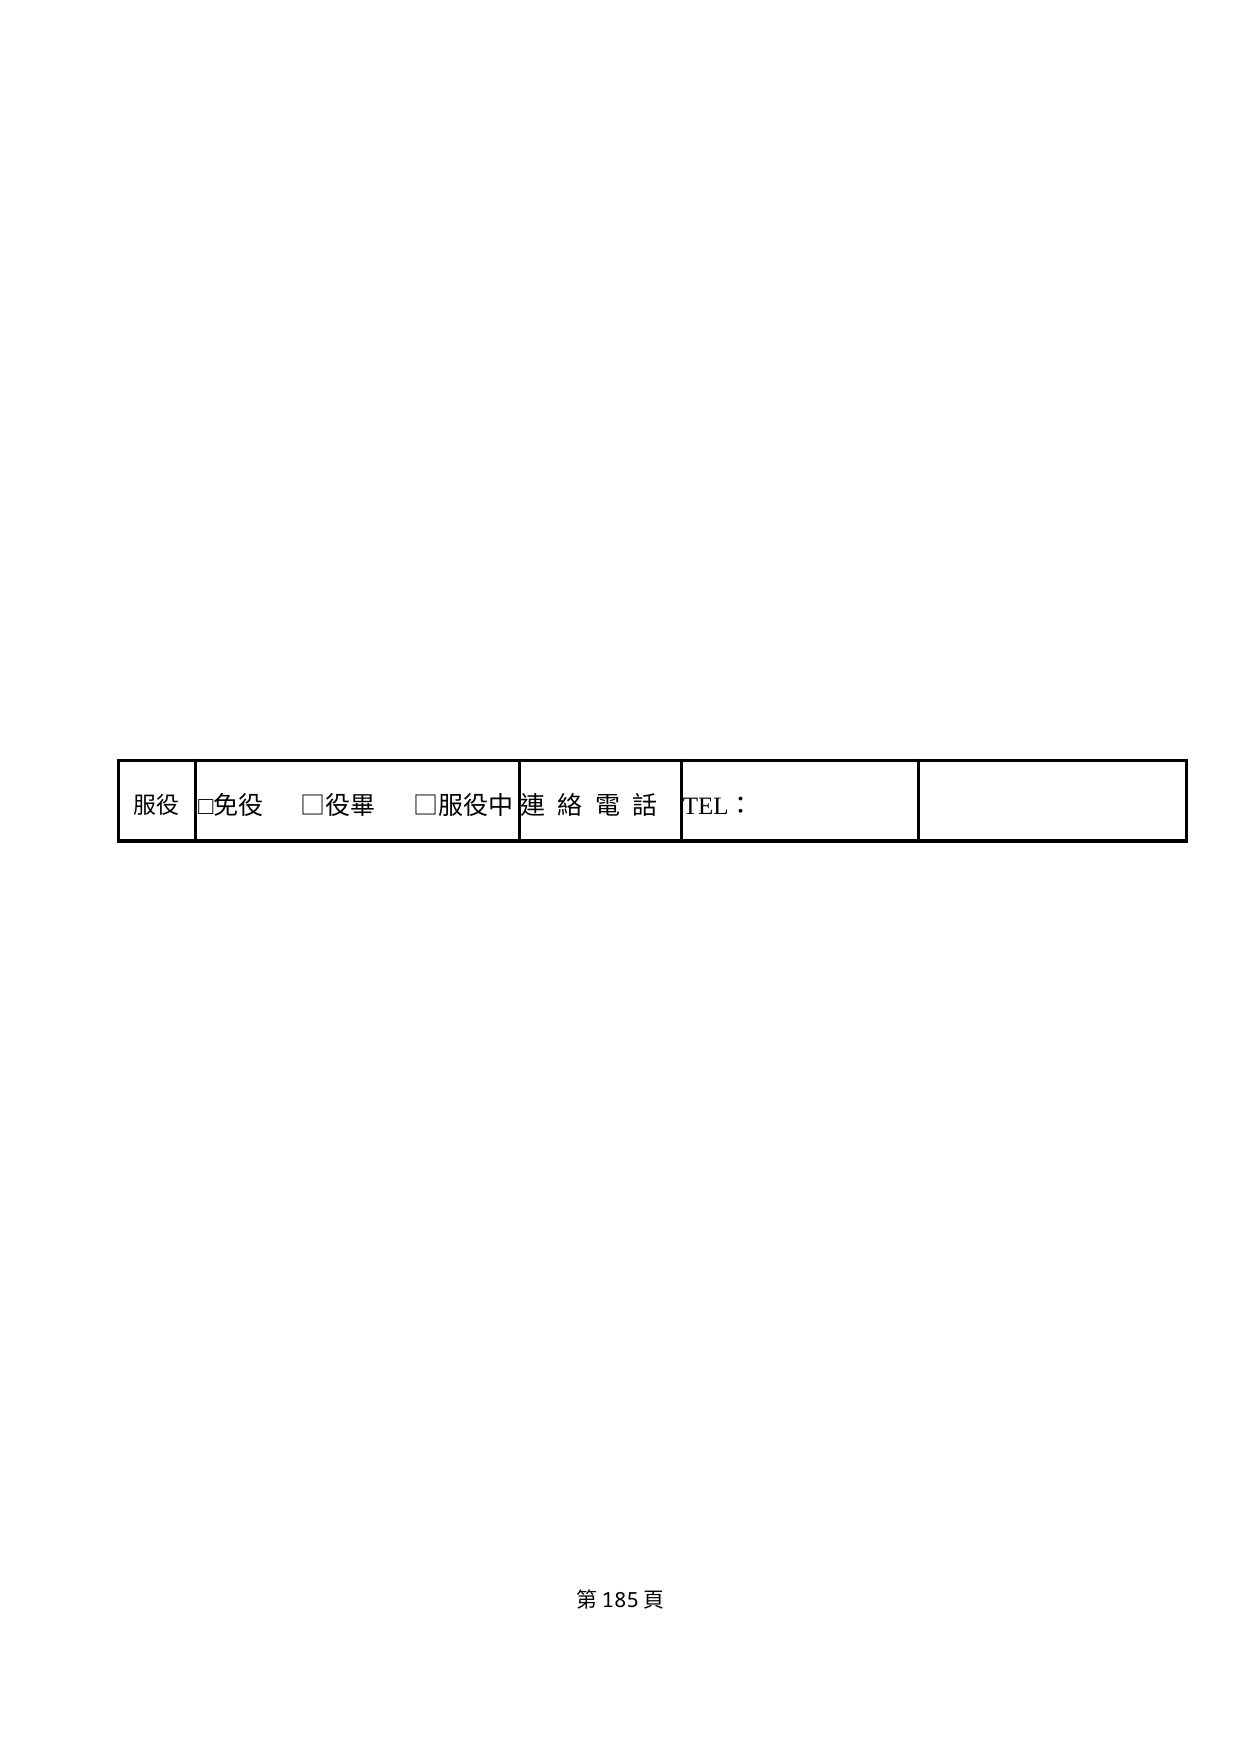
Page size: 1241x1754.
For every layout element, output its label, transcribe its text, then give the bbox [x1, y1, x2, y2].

table_cell 服役 情形 [120, 762, 194, 839]
table_cell □免役 □役畢 □服役中 [197, 762, 518, 839]
table_cell TEL： 手機： [683, 762, 917, 839]
table_header [920, 762, 1185, 839]
table_cell 連 絡 電 話 [521, 762, 680, 839]
